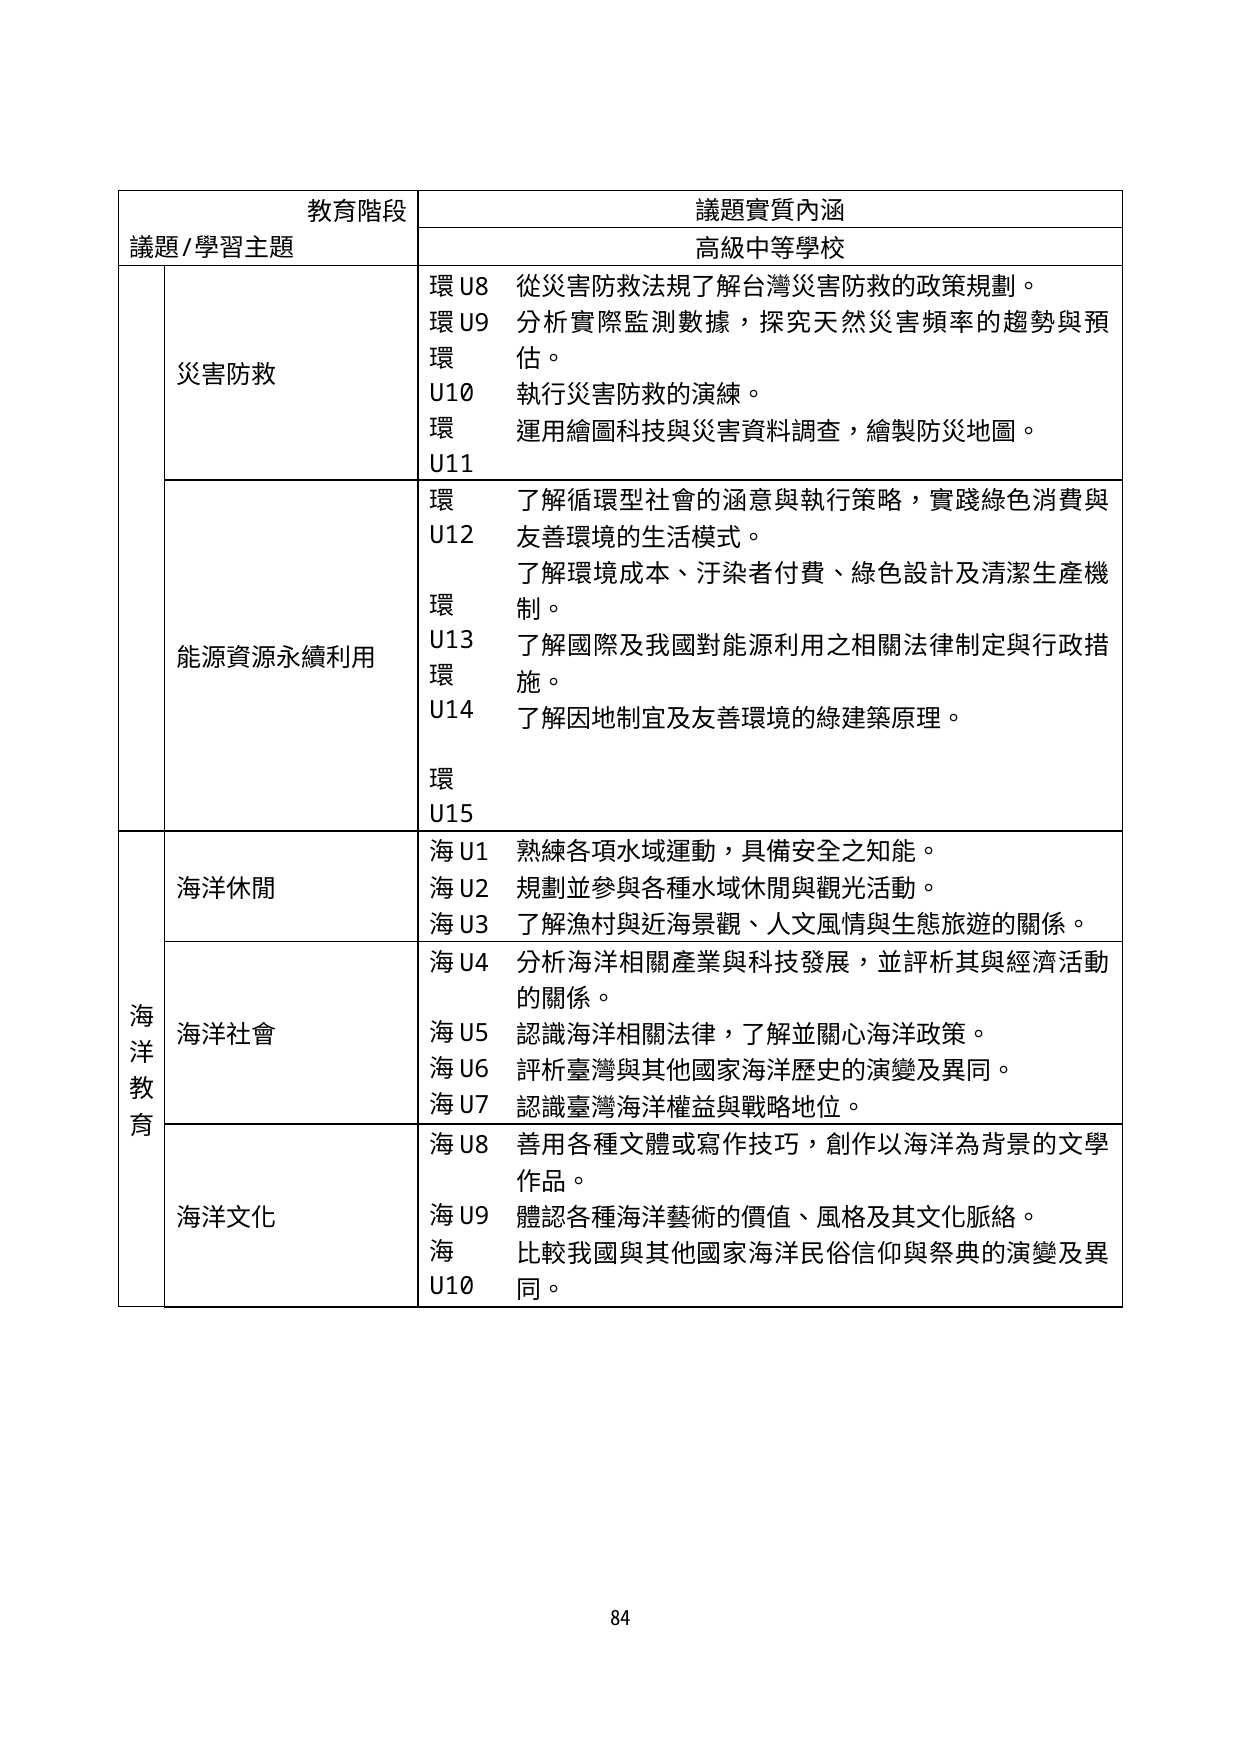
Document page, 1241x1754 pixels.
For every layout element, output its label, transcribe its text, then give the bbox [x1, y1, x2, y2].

table_cell 海U4 海U5 海U6 海U7 [419, 942, 504, 1123]
table_header 教育階段 議題/學習主題 [119, 191, 417, 264]
table_cell 環U8 環U9 環U10 環U11 [419, 266, 504, 479]
table_cell 熟練各項水域運動，具備安全之知能。 規劃並參與各種水域休閒與觀光活動。 了解漁村與近海景觀、人文風情與生態旅遊的關係。 [505, 832, 1122, 941]
table_cell 能源資源永續利用 [165, 481, 417, 830]
table_cell 海洋文化 [165, 1125, 417, 1306]
table_cell 災害防救 [165, 266, 417, 479]
table_cell 海洋休閒 [165, 832, 417, 941]
table_cell 環U12 環U13 環U14 環U15 [419, 481, 504, 830]
table_cell [119, 266, 164, 830]
table_cell 海洋教育 [119, 832, 164, 1306]
table_cell 海U1 海U2 海U3 [419, 832, 504, 941]
table_cell 海洋社會 [165, 942, 417, 1123]
table_cell 分析海洋相關產業與科技發展，並評析其與經濟活動的關係。 認識海洋相關法律，了解並關心海洋政策。 評析臺灣與其他國家海洋歷史的演變及異同。 認識臺灣海洋權益與戰略地位。 [505, 942, 1122, 1123]
table_cell 善用各種文體或寫作技巧，創作以海洋為背景的文學作品。 體認各種海洋藝術的價值、風格及其文化脈絡。 比較我國與其他國家海洋民俗信仰與祭典的演變及異同。 [505, 1125, 1122, 1306]
table_cell 了解循環型社會的涵意與執行策略，實踐綠色消費與友善環境的生活模式。 了解環境成本、汙染者付費、綠色設計及清潔生產機制。 了解國際及我國對能源利用之相關法律制定與行政措施。 了解因地制宜及友善環境的綠建築原理。 [505, 481, 1122, 830]
table_cell 海U8 海U9 海U10 [419, 1125, 504, 1306]
table_cell 從災害防救法規了解台灣災害防救的政策規劃。 分析實際監測數據，探究天然災害頻率的趨勢與預估。 執行災害防救的演練。 運用繪圖科技與災害資料調查，繪製防災地圖。 [505, 266, 1122, 479]
table_cell 高級中等學校 [419, 228, 1122, 264]
table_header 議題實質內涵 [419, 191, 1122, 227]
